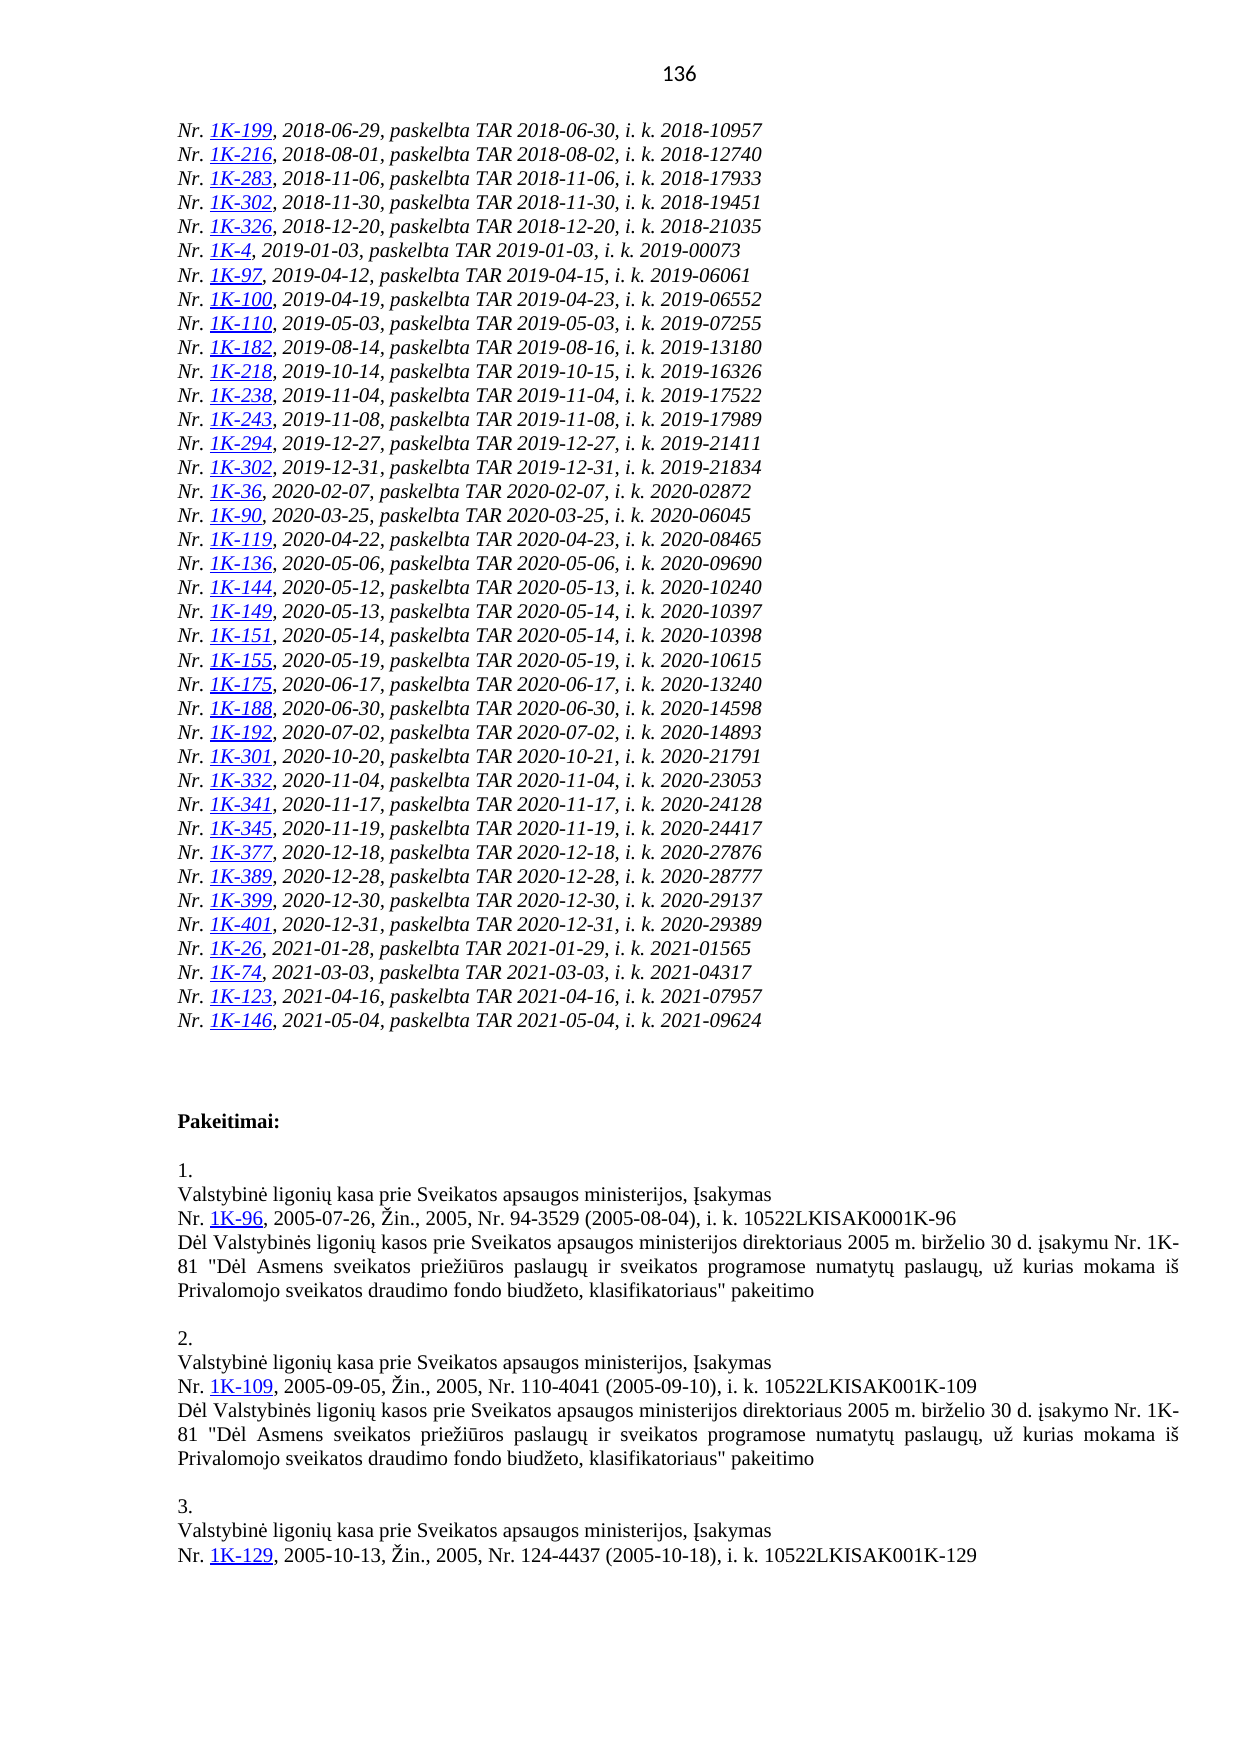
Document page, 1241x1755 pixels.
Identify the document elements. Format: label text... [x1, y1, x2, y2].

text Nr. 1K-151, 2020-05-14, paskelbta TAR 2020-05-14, i. k. 2020-10398 [177, 623, 1181, 647]
text Nr. 1K-188, 2020-06-30, paskelbta TAR 2020-06-30, i. k. 2020-14598 [177, 696, 1181, 720]
text Nr. 1K-302, 2018-11-30, paskelbta TAR 2018-11-30, i. k. 2018-19451 [177, 190, 1181, 214]
text Nr. 1K-4, 2019-01-03, paskelbta TAR 2019-01-03, i. k. 2019-00073 [177, 238, 1181, 262]
text Nr. 1K-401, 2020-12-31, paskelbta TAR 2020-12-31, i. k. 2020-29389 [177, 912, 1181, 936]
text Nr. 1K-90, 2020-03-25, paskelbta TAR 2020-03-25, i. k. 2020-06045 [177, 503, 1181, 527]
text Nr. 1K-36, 2020-02-07, paskelbta TAR 2020-02-07, i. k. 2020-02872 [177, 479, 1181, 503]
text Dėl Valstybinės ligonių kasos prie Sveikatos apsaugos ministerijos direktoriaus 2005 m. birželio 30 d. įsakymu Nr. 1K-81 "Dėl Asmens sveikatos priežiūros paslaugų ir sveikatos programose numatytų paslaugų, už kurias mokama iš Privalomojo sveikatos draudimo fondo biudžeto, klasifikatoriaus" pakeitimo [177, 1230, 1181, 1302]
text Nr. 1K-26, 2021-01-28, paskelbta TAR 2021-01-29, i. k. 2021-01565 [177, 936, 1181, 960]
text Nr. 1K-218, 2019-10-14, paskelbta TAR 2019-10-15, i. k. 2019-16326 [177, 359, 1181, 383]
text Nr. 1K-119, 2020-04-22, paskelbta TAR 2020-04-23, i. k. 2020-08465 [177, 527, 1181, 551]
text Nr. 1K-399, 2020-12-30, paskelbta TAR 2020-12-30, i. k. 2020-29137 [177, 888, 1181, 912]
text Nr. 1K-345, 2020-11-19, paskelbta TAR 2020-11-19, i. k. 2020-24417 [177, 816, 1181, 840]
text Nr. 1K-144, 2020-05-12, paskelbta TAR 2020-05-13, i. k. 2020-10240 [177, 575, 1181, 599]
text Nr. 1K-129, 2005-10-13, Žin., 2005, Nr. 124-4437 (2005-10-18), i. k. 10522LKISAK001K-129 [177, 1542, 1181, 1567]
text Nr. 1K-100, 2019-04-19, paskelbta TAR 2019-04-23, i. k. 2019-06552 [177, 287, 1181, 311]
text Nr. 1K-155, 2020-05-19, paskelbta TAR 2020-05-19, i. k. 2020-10615 [177, 647, 1181, 672]
text Nr. 1K-238, 2019-11-04, paskelbta TAR 2019-11-04, i. k. 2019-17522 [177, 383, 1181, 407]
text Nr. 1K-377, 2020-12-18, paskelbta TAR 2020-12-18, i. k. 2020-27876 [177, 840, 1181, 864]
text Nr. 1K-243, 2019-11-08, paskelbta TAR 2019-11-08, i. k. 2019-17989 [177, 407, 1181, 431]
text Pakeitimai: [177, 1109, 1181, 1133]
text Nr. 1K-283, 2018-11-06, paskelbta TAR 2018-11-06, i. k. 2018-17933 [177, 166, 1181, 190]
text Valstybinė ligonių kasa prie Sveikatos apsaugos ministerijos, Įsakymas [177, 1350, 1181, 1374]
text Dėl Valstybinės ligonių kasos prie Sveikatos apsaugos ministerijos direktoriaus 2005 m. birželio 30 d. įsakymo Nr. 1K-81 "Dėl Asmens sveikatos priežiūros paslaugų ir sveikatos programose numatytų paslaugų, už kurias mokama iš Privalomojo sveikatos draudimo fondo biudžeto, klasifikatoriaus" pakeitimo [177, 1398, 1181, 1470]
text Nr. 1K-110, 2019-05-03, paskelbta TAR 2019-05-03, i. k. 2019-07255 [177, 311, 1181, 335]
text Nr. 1K-146, 2021-05-04, paskelbta TAR 2021-05-04, i. k. 2021-09624 [177, 1008, 1181, 1032]
text Nr. 1K-302, 2019-12-31, paskelbta TAR 2019-12-31, i. k. 2019-21834 [177, 455, 1181, 479]
text Nr. 1K-216, 2018-08-01, paskelbta TAR 2018-08-02, i. k. 2018-12740 [177, 142, 1181, 166]
text 1. [177, 1157, 1181, 1182]
text Nr. 1K-109, 2005-09-05, Žin., 2005, Nr. 110-4041 (2005-09-10), i. k. 10522LKISAK001K-109 [177, 1374, 1181, 1398]
text Nr. 1K-136, 2020-05-06, paskelbta TAR 2020-05-06, i. k. 2020-09690 [177, 551, 1181, 575]
text Nr. 1K-192, 2020-07-02, paskelbta TAR 2020-07-02, i. k. 2020-14893 [177, 720, 1181, 744]
text Nr. 1K-332, 2020-11-04, paskelbta TAR 2020-11-04, i. k. 2020-23053 [177, 768, 1181, 792]
text Nr. 1K-199, 2018-06-29, paskelbta TAR 2018-06-30, i. k. 2018-10957 [177, 118, 1181, 142]
text Nr. 1K-96, 2005-07-26, Žin., 2005, Nr. 94-3529 (2005-08-04), i. k. 10522LKISAK0001K-96 [177, 1206, 1181, 1230]
text Nr. 1K-301, 2020-10-20, paskelbta TAR 2020-10-21, i. k. 2020-21791 [177, 744, 1181, 768]
text 3. [177, 1494, 1181, 1518]
text Nr. 1K-74, 2021-03-03, paskelbta TAR 2021-03-03, i. k. 2021-04317 [177, 960, 1181, 984]
text Nr. 1K-123, 2021-04-16, paskelbta TAR 2021-04-16, i. k. 2021-07957 [177, 984, 1181, 1008]
text Valstybinė ligonių kasa prie Sveikatos apsaugos ministerijos, Įsakymas [177, 1518, 1181, 1542]
text Nr. 1K-341, 2020-11-17, paskelbta TAR 2020-11-17, i. k. 2020-24128 [177, 792, 1181, 816]
text Nr. 1K-149, 2020-05-13, paskelbta TAR 2020-05-14, i. k. 2020-10397 [177, 599, 1181, 623]
text Nr. 1K-182, 2019-08-14, paskelbta TAR 2019-08-16, i. k. 2019-13180 [177, 335, 1181, 359]
text Nr. 1K-389, 2020-12-28, paskelbta TAR 2020-12-28, i. k. 2020-28777 [177, 864, 1181, 888]
text Nr. 1K-175, 2020-06-17, paskelbta TAR 2020-06-17, i. k. 2020-13240 [177, 672, 1181, 696]
text Valstybinė ligonių kasa prie Sveikatos apsaugos ministerijos, Įsakymas [177, 1182, 1181, 1206]
text Nr. 1K-294, 2019-12-27, paskelbta TAR 2019-12-27, i. k. 2019-21411 [177, 431, 1181, 455]
text Nr. 1K-326, 2018-12-20, paskelbta TAR 2018-12-20, i. k. 2018-21035 [177, 214, 1181, 238]
text 2. [177, 1326, 1181, 1350]
text Nr. 1K-97, 2019-04-12, paskelbta TAR 2019-04-15, i. k. 2019-06061 [177, 262, 1181, 287]
